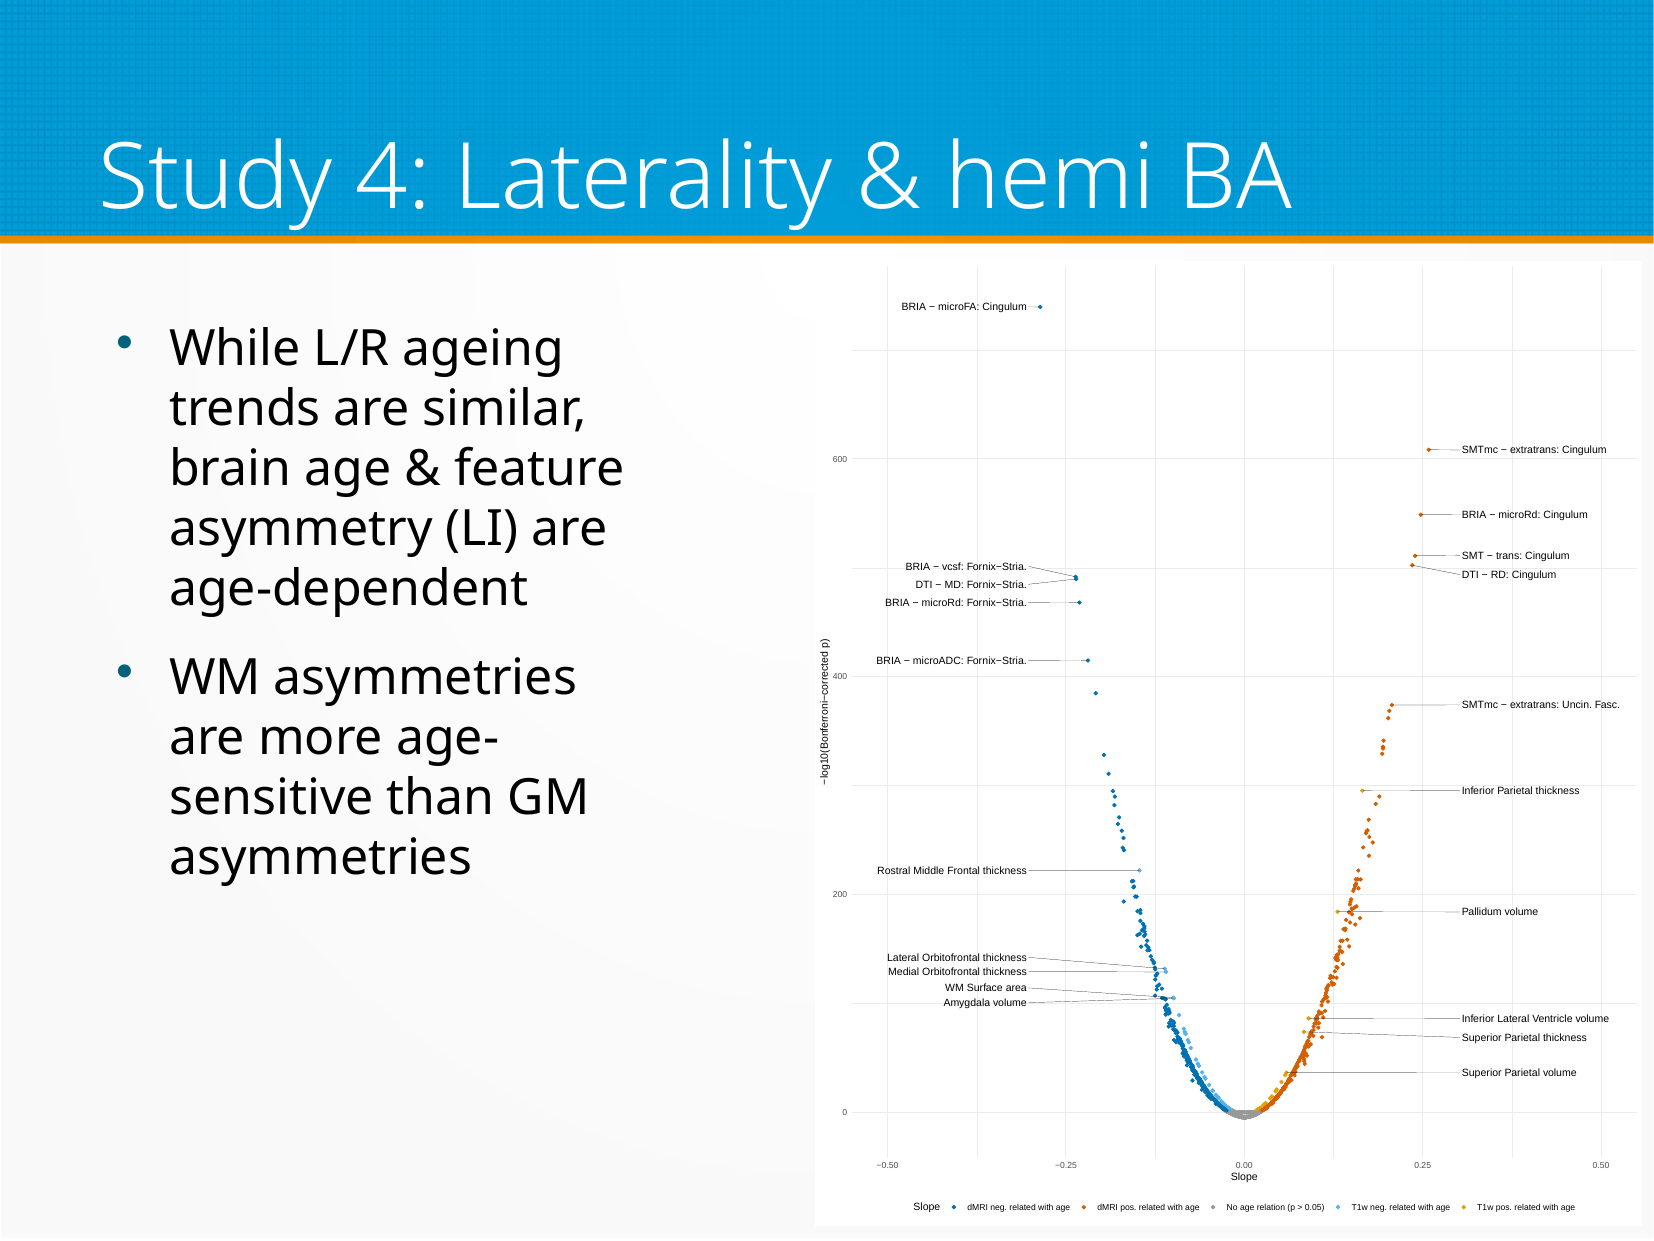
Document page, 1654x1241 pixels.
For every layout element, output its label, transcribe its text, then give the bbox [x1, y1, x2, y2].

list While L/R ageing trends are similar, brain age & feature asymmetry (LI) are age-dependent WM asymmetries are more age-sensitive than GM asymmetries [98, 315, 650, 1241]
picture [0, 236, 1654, 1241]
title Study 4: Laterality & hemi BA [98, 19, 1654, 227]
